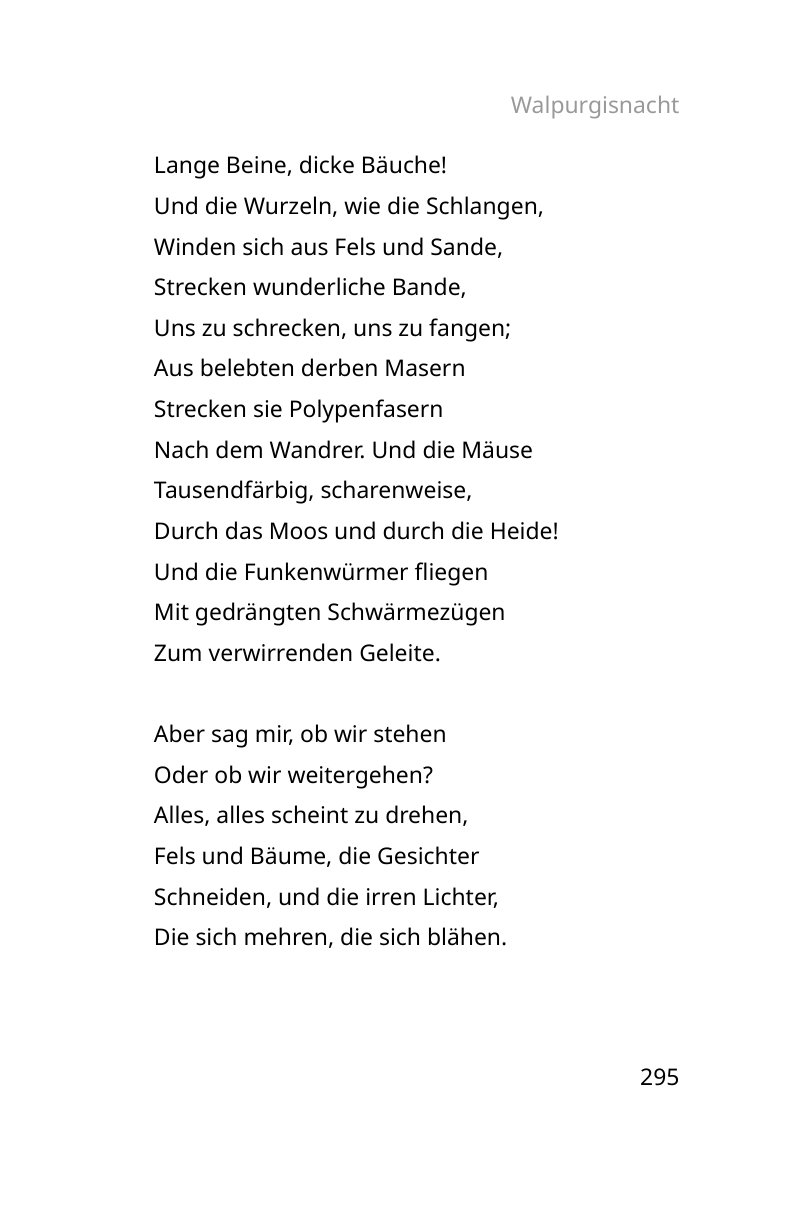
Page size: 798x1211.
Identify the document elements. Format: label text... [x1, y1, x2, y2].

text Aber sag mir, ob wir stehen Oder ob wir weitergehen? Alles, alles scheint zu drehen, Fels und Bäume, die Gesichter Schneiden, und die irren Lichter, Die sich mehren, die sich blähen. [118, 695, 679, 952]
text Lange Beine, dicke Bäuche! Und die Wurzeln, wie die Schlangen, Winden sich aus Fels und Sande, Strecken wunderliche Bande, Uns zu schrecken, uns zu fangen; Aus belebten derben Masern Strecken sie Polypenfasern Nach dem Wandrer. Und die Mäuse Tausendfärbig, scharenweise, Durch das Moos und durch die Heide! Und die Funkenwürmer fliegen Mit gedrängten Schwärmezügen Zum verwirrenden Geleite. [118, 149, 679, 668]
